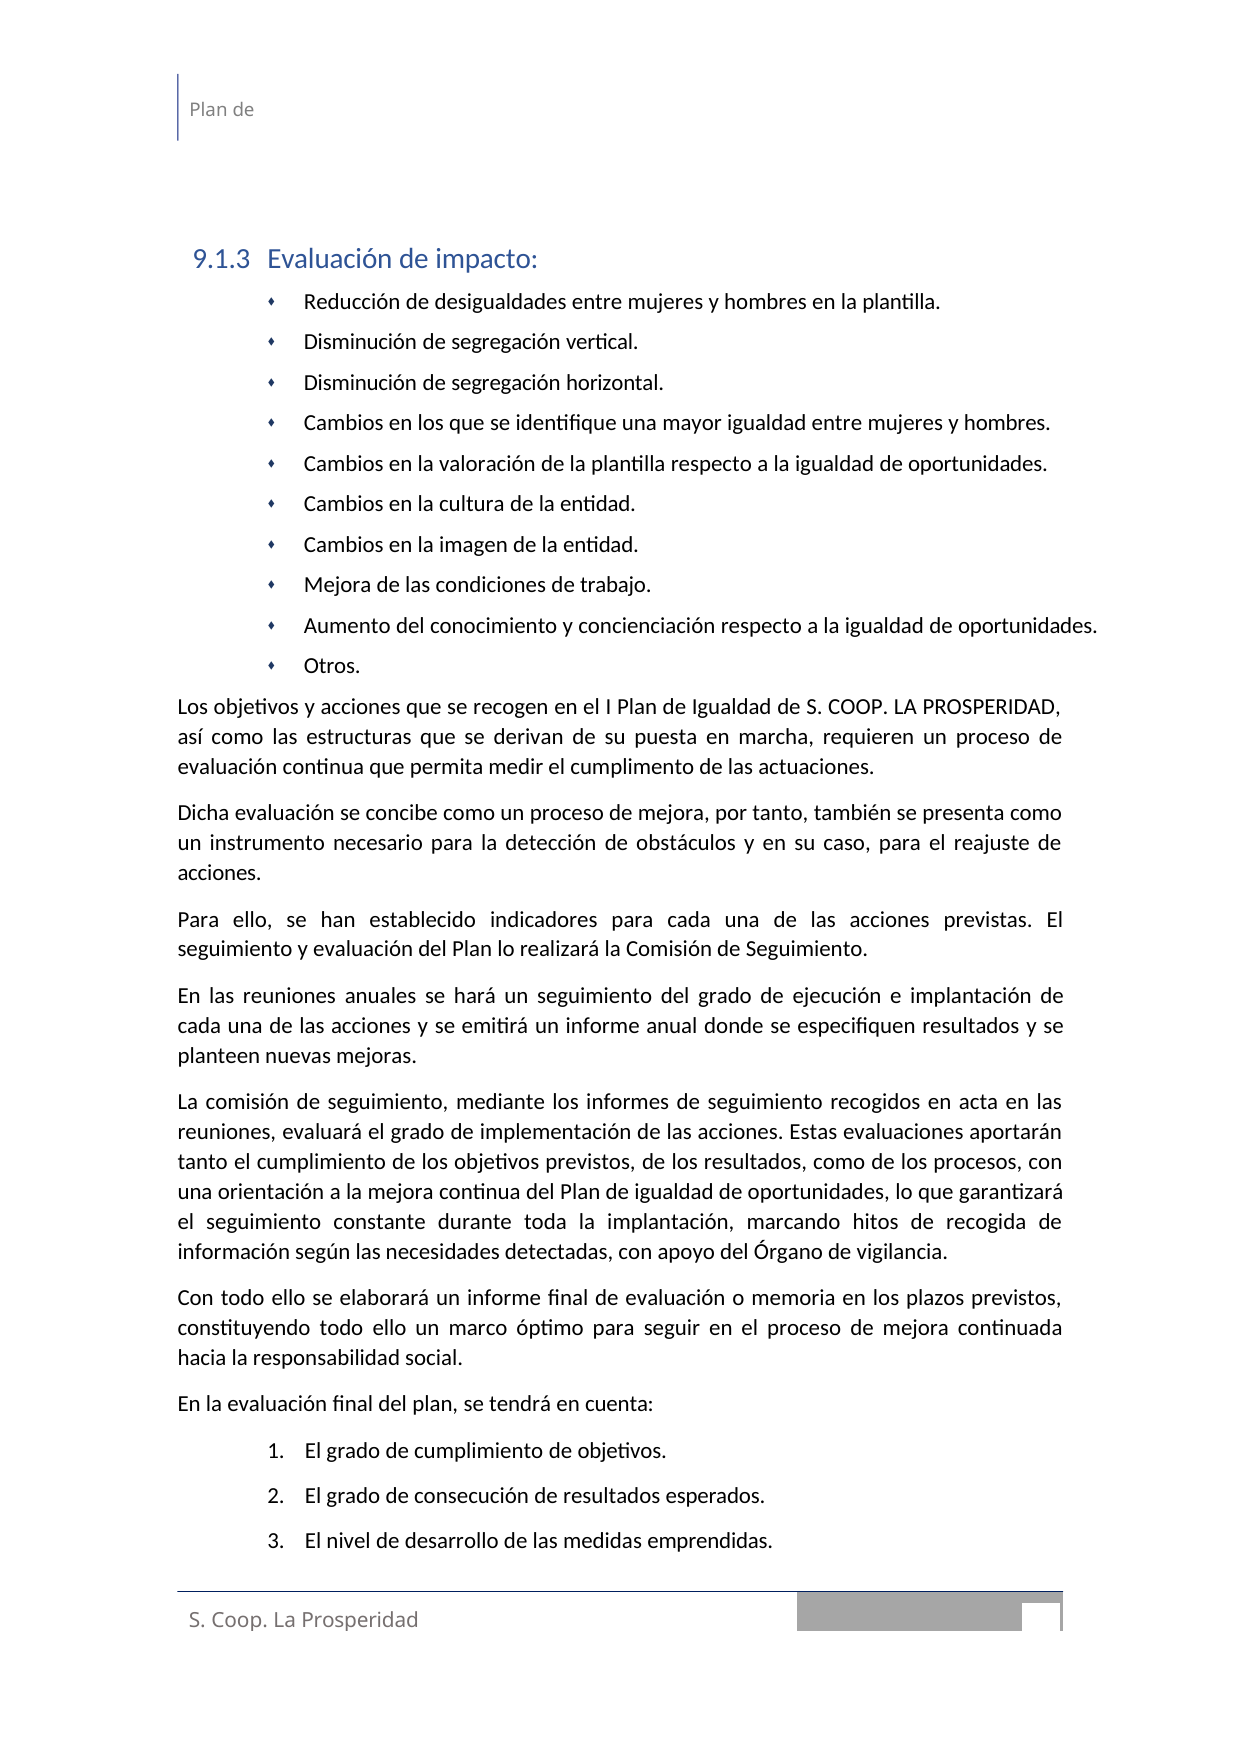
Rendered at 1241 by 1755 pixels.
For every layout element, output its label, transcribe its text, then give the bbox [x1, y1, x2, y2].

text La comisión de seguimiento, mediante los informes de seguimiento recogidos en acta en las reuniones, evaluará el grado de implementación de las acciones. Estas evaluaciones aportarán tanto el cumplimiento de los objetivos previstos, de los resultados, como de los procesos, con una orientación a la mejora continua del Plan de igualdad de oportunidades, lo que garantizará el seguimiento constante durante toda la implantación, marcando hitos de recogida de información según las necesidades detectadas, con apoyo del Órgano de vigilancia. [177, 1087, 1064, 1265]
list El nivel de desarrollo de las medidas emprendidas. [267, 1526, 1167, 1554]
list Cambios en los que se identifique una mayor igualdad entre mujeres y hombres. [266, 408, 1167, 436]
text Para ello, se han establecido indicadores para cada una de las acciones previstas. El seguimiento y evaluación del Plan lo realizará la Comisión de Seguimiento. [177, 905, 1063, 963]
list Reducción de desigualdades entre mujeres y hombres en la plantilla. [266, 287, 1167, 315]
list Disminución de segregación horizontal. [266, 368, 1167, 396]
text Dicha evaluación se concibe como un proceso de mejora, por tanto, también se presenta como un instrumento necesario para la detección de obstáculos y en su caso, para el reajuste de acciones. [177, 798, 1063, 886]
list Otros. [266, 651, 1167, 679]
list Cambios en la imagen de la entidad. [266, 530, 1167, 558]
list Disminución de segregación vertical. [266, 327, 1167, 355]
text Con todo ello se elaborará un informe final de evaluación o memoria en los plazos previstos, constituyendo todo ello un marco óptimo para seguir en el proceso de mejora continuada hacia la responsabilidad social. [177, 1283, 1063, 1371]
list Cambios en la valoración de la plantilla respecto a la igualdad de oportunidades. [266, 449, 1167, 477]
list El grado de cumplimiento de objetivos. [267, 1436, 1167, 1464]
list Aumento del conocimiento y concienciación respecto a la igualdad de oportunidades. [266, 611, 1167, 639]
text En la evaluación final del plan, se tendrá en cuenta: [177, 1389, 1167, 1417]
subtitle Evaluación de impacto: [192, 240, 1167, 276]
list Mejora de las condiciones de trabajo. [266, 570, 1167, 598]
text Los objetivos y acciones que se recogen en el I Plan de Igualdad de S. COOP. LA PROSPERIDAD, así como las estructuras que se derivan de su puesta en marcha, requieren un proceso de evaluación continua que permita medir el cumplimento de las actuaciones. [177, 692, 1064, 780]
text En las reuniones anuales se hará un seguimiento del grado de ejecución e implantación de cada una de las acciones y se emitirá un informe anual donde se especifiquen resultados y se planteen nuevas mejoras. [177, 981, 1063, 1069]
list El grado de consecución de resultados esperados. [267, 1481, 1167, 1509]
list Cambios en la cultura de la entidad. [266, 489, 1167, 517]
